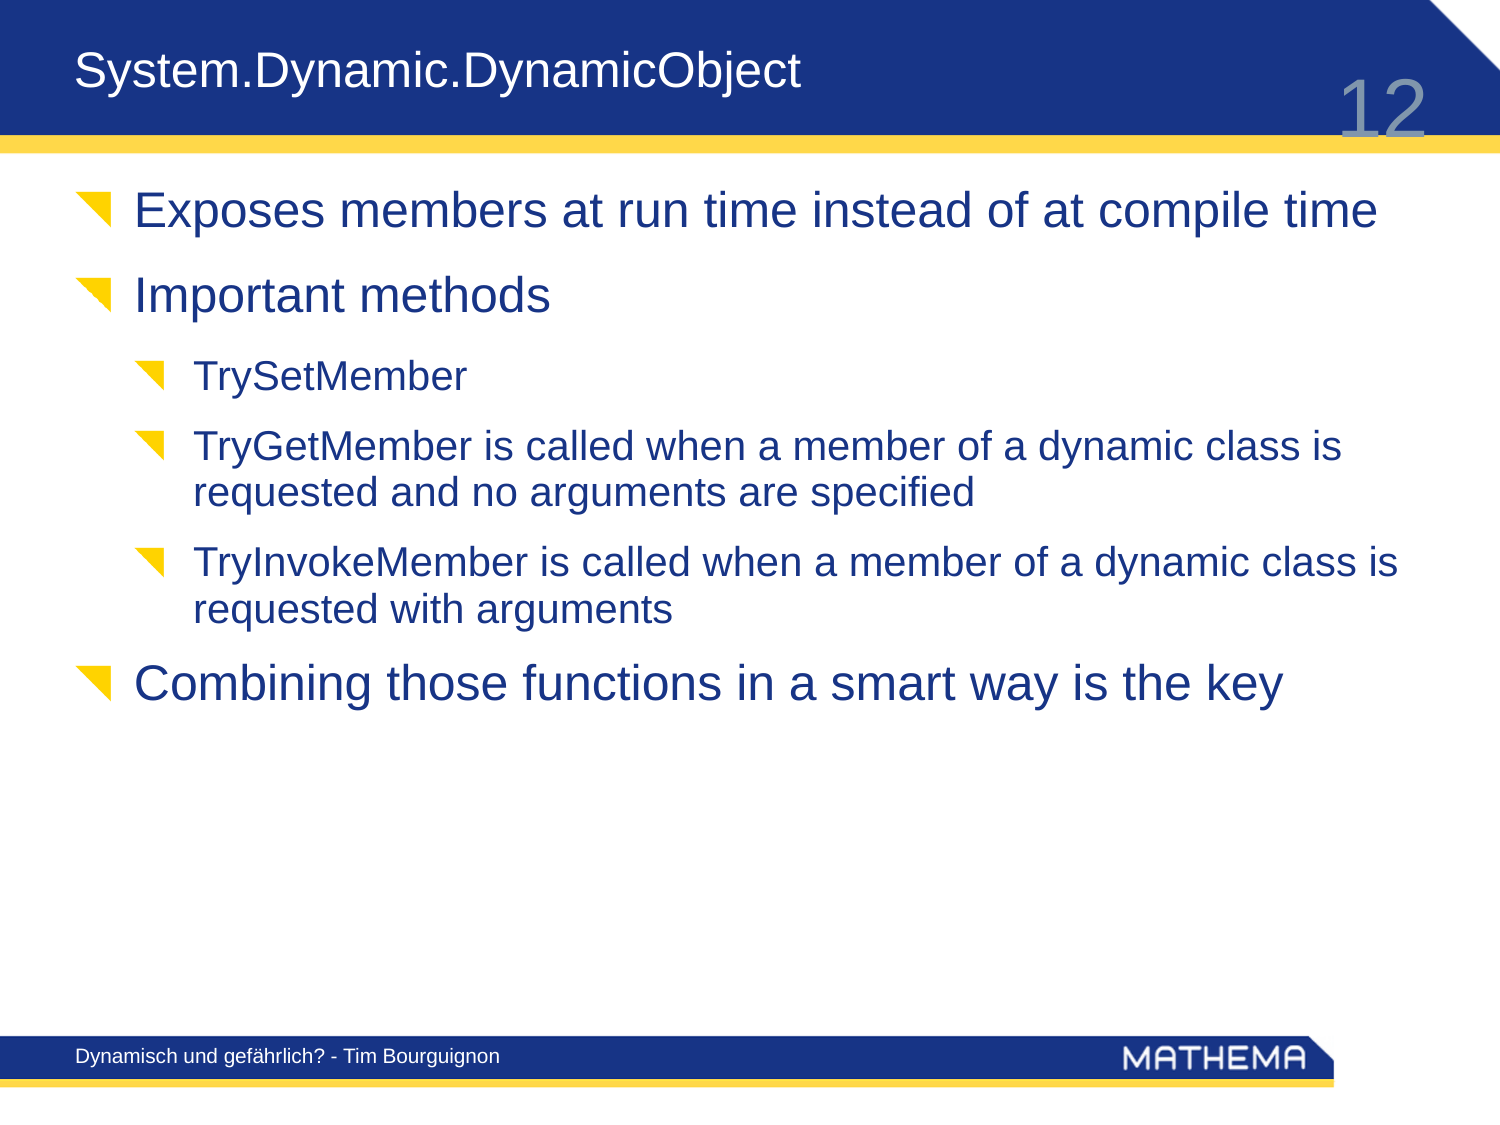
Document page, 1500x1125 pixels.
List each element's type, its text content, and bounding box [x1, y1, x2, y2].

title System.Dynamic.DynamicObject [73, 40, 1276, 100]
list Exposes members at run time instead of at compile time Important methods TrySetMember TryGetMember is called when a member of a dynamic class is requested and no arguments are specified TryInvokeMember is called when a member of a dynamic class is requested with arguments Combining those functions in a smart way is the key [75, 181, 1426, 1008]
picture [0, 0, 1500, 1125]
